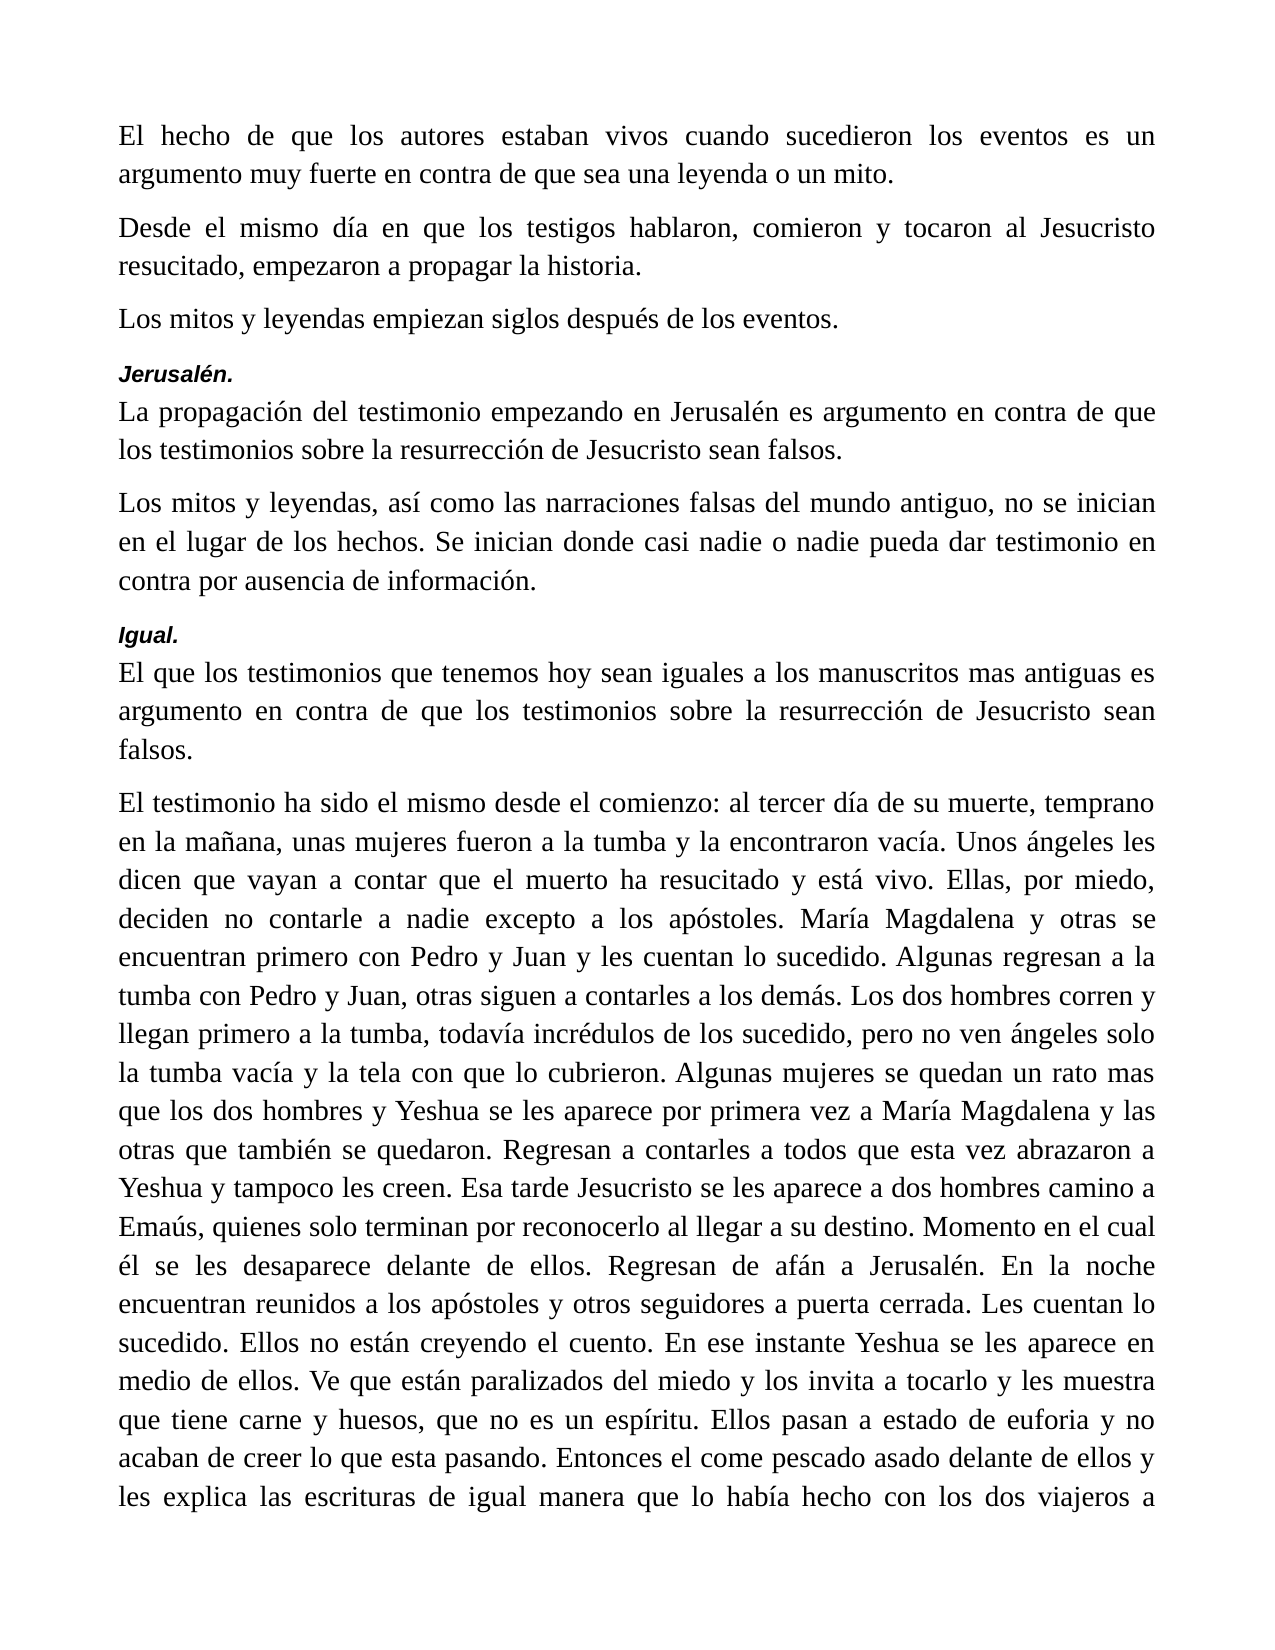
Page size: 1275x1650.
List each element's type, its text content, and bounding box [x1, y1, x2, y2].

text El que los testimonios que tenemos hoy sean iguales a los manuscritos mas antiguas es argumento en contra de que los testimonios sobre la resurrección de Jesucristo sean falsos. [118, 655, 1157, 766]
text La propagación del testimonio empezando en Jerusalén es argumento en contra de que los testimonios sobre la resurrección de Jesucristo sean falsos. [118, 394, 1157, 466]
subtitle Jerusalén. [118, 361, 1157, 388]
text Los mitos y leyendas empiezan siglos después de los eventos. [118, 301, 1157, 335]
text El hecho de que los autores estaban vivos cuando sucedieron los eventos es un argumento muy fuerte en contra de que sea una leyenda o un mito. [118, 118, 1157, 190]
subtitle Igual. [118, 622, 1157, 649]
text El testimonio ha sido el mismo desde el comienzo: al tercer día de su muerte, temprano en la mañana, unas mujeres fueron a la tumba y la encontraron vacía. Unos ángeles les dicen que vayan a contar que el muerto ha resucitado y está vivo. Ellas, por miedo, deciden no contarle a nadie excepto a los apóstoles. María Magdalena y otras se encuentran primero con Pedro y Juan y les cuentan lo sucedido. Algunas regresan a la tumba con Pedro y Juan, otras siguen a contarles a los demás. Los dos hombres corren y llegan primero a la tumba, todavía incrédulos de los sucedido, pero no ven ángeles solo la tumba vacía y la tela con que lo cubrieron. Algunas mujeres se quedan un rato mas que los dos hombres y Yeshua se les aparece por primera vez a María Magdalena y las otras que también se quedaron. Regresan a contarles a todos que esta vez abrazaron a Yeshua y tampoco les creen. Esa tarde Jesucristo se les aparece a dos hombres camino a Emaús, quienes solo terminan por reconocerlo al llegar a su destino. Momento en el cual él se les desaparece delante de ellos. Regresan de afán a Jerusalén. En la noche encuentran reunidos a los apóstoles y otros seguidores a puerta cerrada. Les cuentan lo sucedido. Ellos no están creyendo el cuento. En ese instante Yeshua se les aparece en medio de ellos. Ve que están paralizados del miedo y los invita a tocarlo y les muestra que tiene carne y huesos, que no es un espíritu. Ellos pasan a estado de euforia y no acaban de creer lo que esta pasando. Entonces el come pescado asado delante de ellos y les explica las escrituras de igual manera que lo había hecho con los dos viajeros a [118, 785, 1157, 1512]
text Desde el mismo día en que los testigos hablaron, comieron y tocaron al Jesucristo resucitado, empezaron a propagar la historia. [118, 210, 1157, 282]
text Los mitos y leyendas, así como las narraciones falsas del mundo antiguo, no se inician en el lugar de los hechos. Se inician donde casi nadie o nadie pueda dar testimonio en contra por ausencia de información. [118, 486, 1157, 596]
